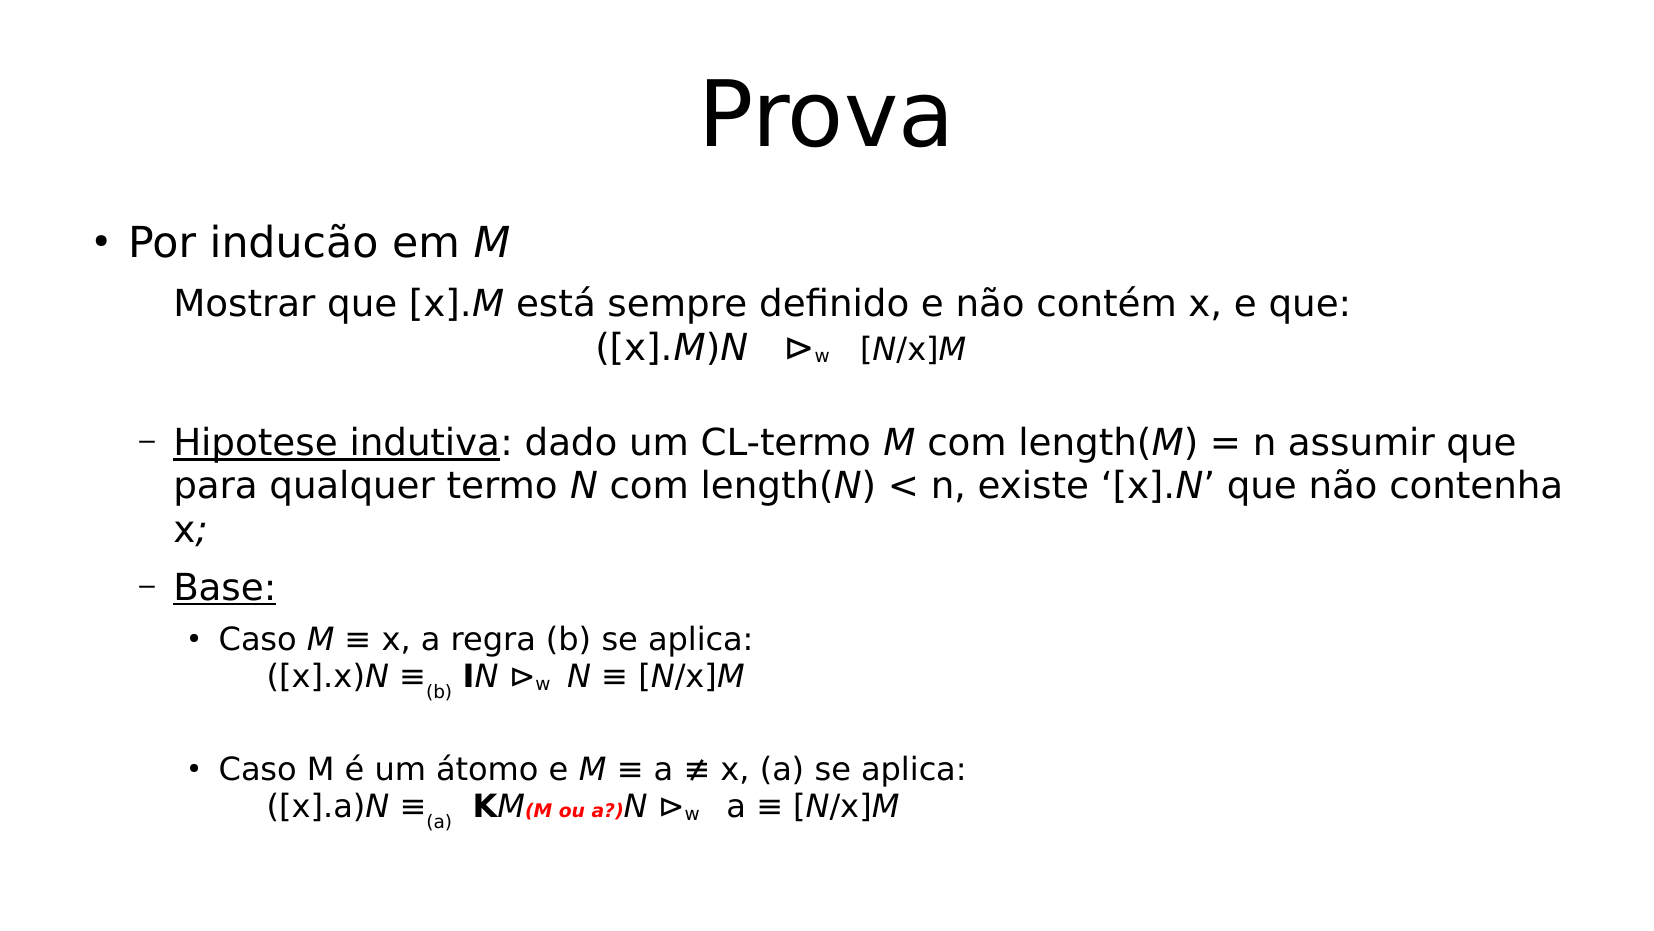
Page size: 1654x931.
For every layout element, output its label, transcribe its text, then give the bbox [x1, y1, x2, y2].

list Por inducão em M Mostrar que [x].M está sempre definido e não contém x, e que: ([x].M)N ⊳w [N/x]M Hipotese indutiva: dado um CL-termo M com length(M) = n assumir que para qualquer termo N com length(N) < n, existe ‘[x].N’ que não contenha x; Base: Caso M ≡ x, a regra (b) se aplica: ([x].x)N ≡(b) IN ⊳w N ≡ [N/x]M Caso M é um átomo e M ≡ a ≢ x, (a) se aplica: ([x].a)N ≡(a) KM(M ou a?)N ⊳w a ≡ [N/x]M [82, 217, 1571, 841]
title Prova [82, 37, 1571, 193]
